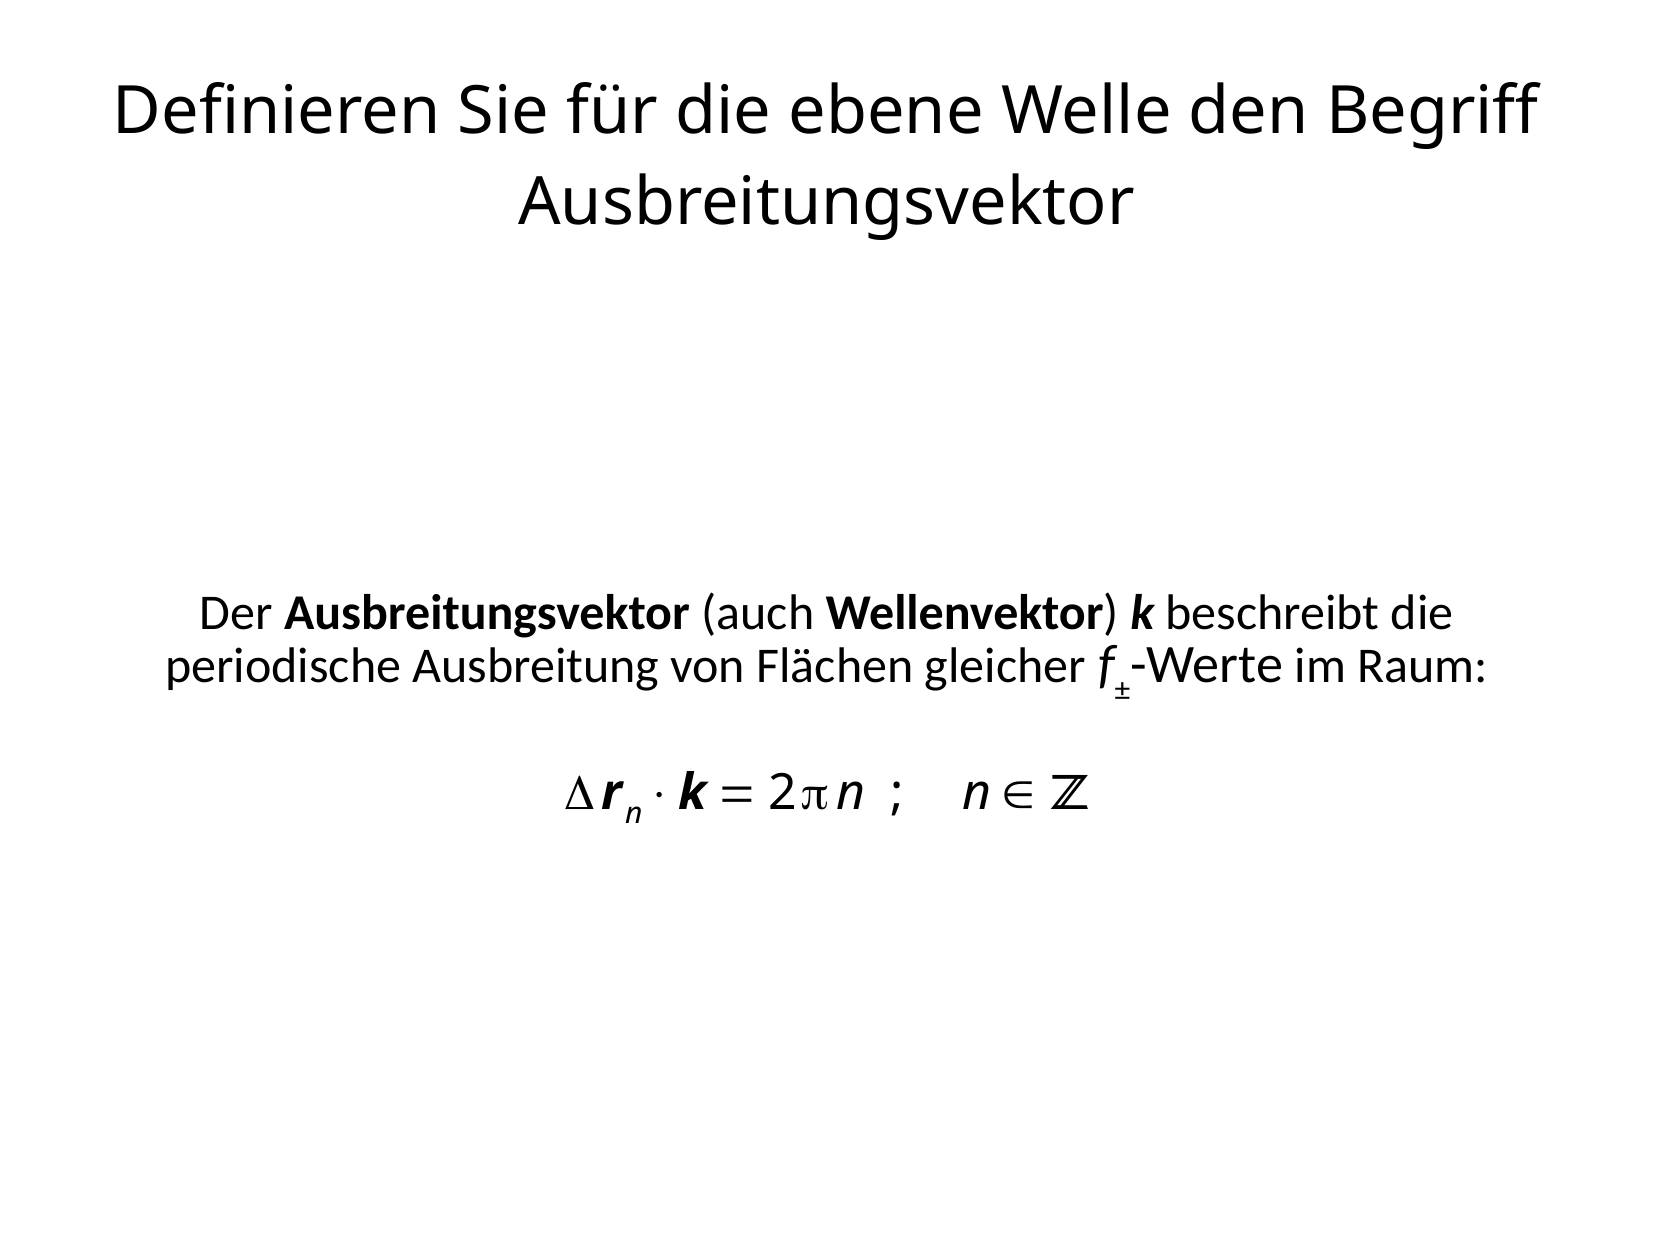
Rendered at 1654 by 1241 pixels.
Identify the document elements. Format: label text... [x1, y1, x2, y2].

title Definieren Sie für die ebene Welle den Begriff Ausbreitungsvektor [82, 49, 1571, 257]
subtitle Der Ausbreitungsvektor (auch Wellenvektor) k beschreibt die periodische Ausbreitung von Flächen gleicher f±-Werte im Raum: [82, 290, 1571, 1010]
chart [556, 762, 1097, 832]
